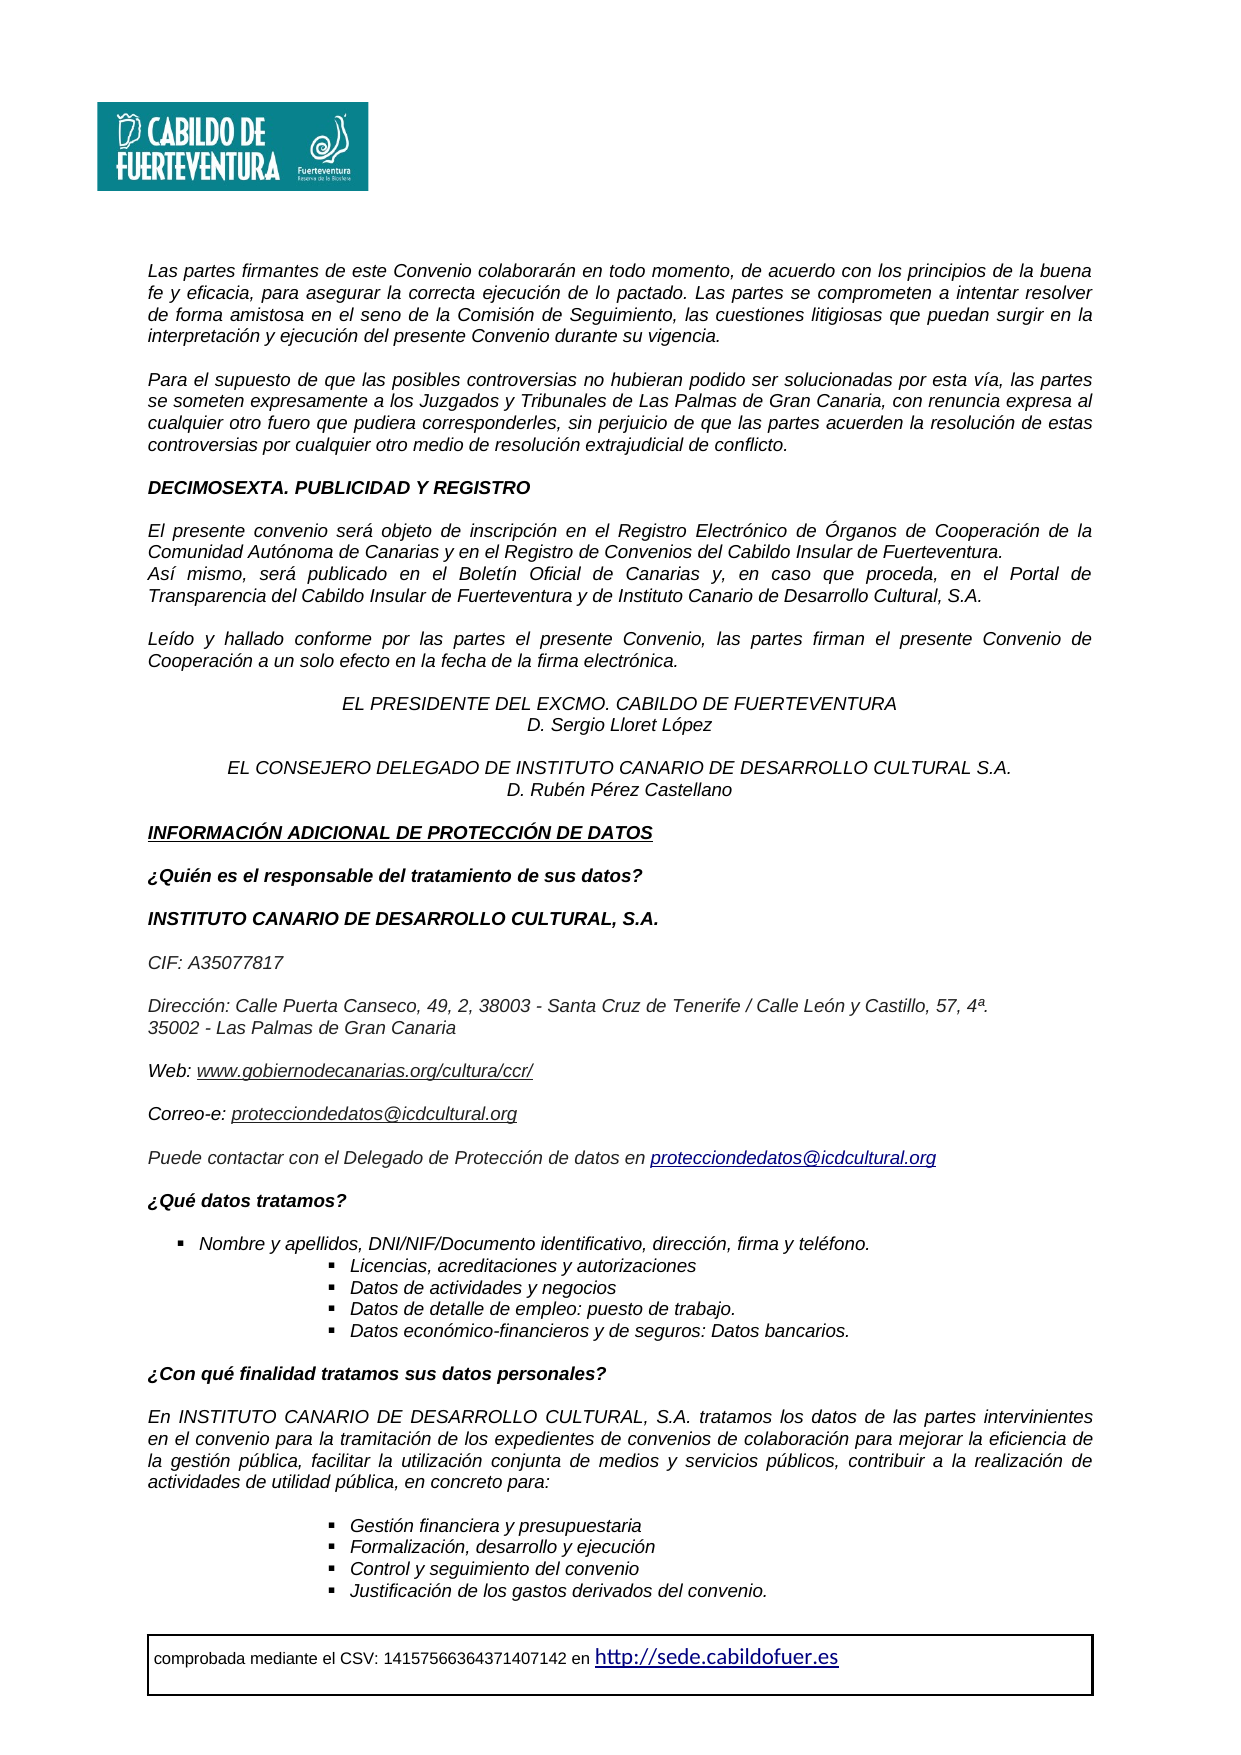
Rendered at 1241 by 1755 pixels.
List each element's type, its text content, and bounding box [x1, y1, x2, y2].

text ¿Quién es el responsable del tratamiento de sus datos? INSTITUTO CANARIO DE DESARROLLO CULTURAL, S.A. CIF: A35077817 [148, 865, 689, 973]
text ¿Qué datos tratamos? [148, 1190, 1107, 1212]
list Formalización, desarrollo y ejecución [327, 1536, 1107, 1558]
text El presente convenio será objeto de inscripción en el Registro Electrónico de Órganos de Cooperación de la Comunidad Autónoma de Canarias y en el Registro de Convenios del Cabildo Insular de Fuerteventura. [148, 520, 1093, 563]
text DECIMOSEXTA. PUBLICIDAD Y REGISTRO [148, 477, 1107, 498]
list Datos económico-financieros y de seguros: Datos bancarios. [327, 1320, 1107, 1342]
text EL PRESIDENTE DEL EXCMO. CABILDO DE FUERTEVENTURA [226, 692, 1014, 714]
list Datos de actividades y negocios [327, 1277, 1107, 1298]
list Control y seguimiento del convenio [327, 1558, 1107, 1579]
text INFORMACIÓN ADICIONAL DE PROTECCIÓN DE DATOS [148, 822, 1107, 843]
text Para el supuesto de que las posibles controversias no hubieran podido ser solucionadas por esta vía, las partes se someten expresamente a los Juzgados y Tribunales de Las Palmas de Gran Canaria, con renuncia expresa al cualquier otro fuero que pudiera corresponderles, sin perjuicio de que las partes acuerden la resolución de estas controversias por cualquier otro medio de resolución extrajudicial de conflicto. [148, 368, 1093, 455]
text Las partes firmantes de este Convenio colaborarán en todo momento, de acuerdo con los principios de la buena fe y eficacia, para asegurar la correcta ejecución de lo pactado. Las partes se comprometen a intentar resolver de forma amistosa en el seno de la Comisión de Seguimiento, las cuestiones litigiosas que puedan surgir en la interpretación y ejecución del presente Convenio durante su vigencia. [148, 260, 1093, 347]
text Leído y hallado conforme por las partes el presente Convenio, las partes firman el presente Convenio de Cooperación a un solo efecto en la fecha de la firma electrónica. [148, 628, 1093, 671]
text Así mismo, será publicado en el Boletín Oficial de Canarias y, en caso que proceda, en el Portal de Transparencia del Cabildo Insular de Fuerteventura y de Instituto Canario de Desarrollo Cultural, S.A. [148, 563, 1093, 606]
list Nombre y apellidos, DNI/NIF/Documento identificativo, dirección, firma y teléfono. [176, 1233, 1107, 1255]
text EL CONSEJERO DELEGADO DE INSTITUTO CANARIO DE DESARROLLO CULTURAL S.A. [226, 757, 1014, 779]
text Dirección: Calle Puerta Canseco, 49, 2, 38003 - Santa Cruz de Tenerife / Calle León y Castillo, 57, 4ª. 35002 - Las Palmas de Gran Canaria [148, 995, 1033, 1038]
list Datos de detalle de empleo: puesto de trabajo. [327, 1298, 1107, 1320]
text ¿Con qué finalidad tratamos sus datos personales? [148, 1363, 1107, 1385]
list Justificación de los gastos derivados del convenio. [327, 1579, 1107, 1601]
text Web: www.gobiernodecanarias.org/cultura/ccr/ Correo-e: protecciondedatos@icdcultural.org [148, 1060, 537, 1125]
list Licencias, acreditaciones y autorizaciones [327, 1255, 1107, 1277]
text D. Rubén Pérez Castellano [226, 779, 1014, 800]
text En INSTITUTO CANARIO DE DESARROLLO CULTURAL, S.A. tratamos los datos de las partes intervinientes en el convenio para la tramitación de los expedientes de convenios de colaboración para mejorar la eficiencia de la gestión pública, facilitar la utilización conjunta de medios y servicios públicos, contribuir a la realización de actividades de utilidad pública, en concreto para: [148, 1406, 1093, 1493]
list Gestión financiera y presupuestaria [327, 1514, 1107, 1536]
text D. Sergio Lloret López [527, 714, 1107, 736]
text Puede contactar con el Delegado de Protección de datos en protecciondedatos@icdcultural.org [148, 1147, 1107, 1168]
